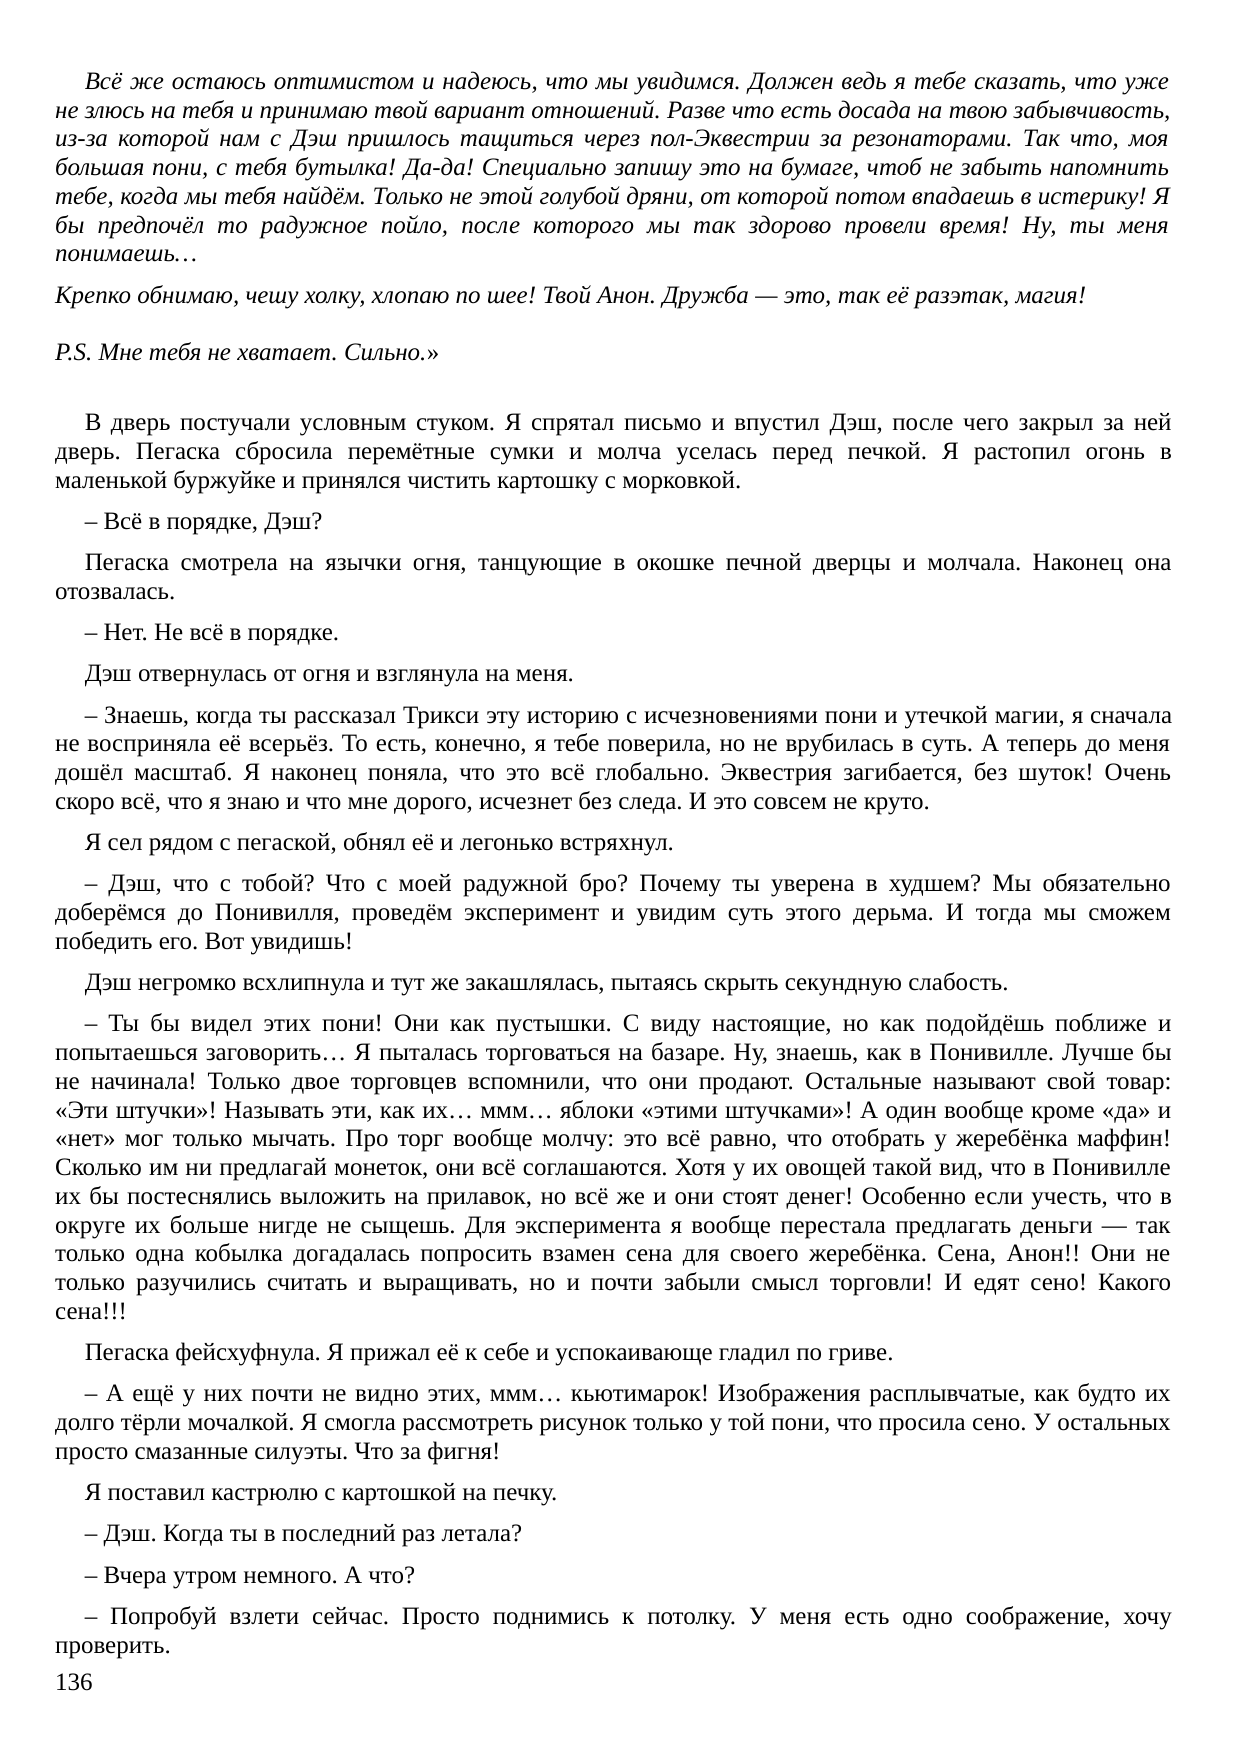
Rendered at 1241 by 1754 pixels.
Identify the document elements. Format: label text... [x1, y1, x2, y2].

text – Нет. Не всё в порядке. [55, 617, 1173, 646]
text – А ещё у них почти не видно этих, ммм… кьютимарок! Изображения расплывчатые, как будто их долго тёрли мочалкой. Я смогла рассмотреть рисунок только у той пони, что просила сено. У остальных просто смазанные силуэты. Что за фигня! [55, 1378, 1173, 1465]
text Всё же остаюсь оптимистом и надеюсь, что мы увидимся. Должен ведь я тебе сказать, что уже не злюсь на тебя и принимаю твой вариант отношений. Разве что есть досада на твою забывчивость, из-за которой нам с Дэш пришлось тащиться через пол-Эквестрии за резонаторами. Так что, моя большая пони, с тебя бутылка! Да-да! Специально запишу это на бумаге, чтоб не забыть напомнить тебе, когда мы тебя найдём. Только не этой голубой дряни, от которой потом впадаешь в истерику! Я бы предпочёл то радужное пойло, после которого мы так здорово провели время! Ну, ты меня понимаешь… [55, 66, 1173, 267]
text – Знаешь, когда ты рассказал Трикси эту историю с исчезновениями пони и утечкой магии, я сначала не восприняла её всерьёз. То есть, конечно, я тебе поверила, но не врубилась в суть. А теперь до меня дошёл масштаб. Я наконец поняла, что это всё глобально. Эквестрия загибается, без шуток! Очень скоро всё, что я знаю и что мне дорого, исчезнет без следа. И это совсем не круто. [55, 700, 1173, 815]
text Я поставил кастрюлю с картошкой на печку. [55, 1477, 1173, 1506]
text – Всё в порядке, Дэш? [55, 506, 1173, 535]
text Крепко обнимаю, чешу холку, хлопаю по шее! Твой Анон. Дружба — это, так её разэтак, магия! [55, 280, 1173, 308]
text – Дэш, что с тобой? Что с моей радужной бро? Почему ты уверена в худшем? Мы обязательно доберёмся до Понивилля, проведём эксперимент и увидим суть этого дерьма. И тогда мы сможем победить его. Вот увидишь! [55, 868, 1173, 955]
text Пегаска фейсхуфнула. Я прижал её к себе и успокаивающе гладил по гриве. [55, 1337, 1173, 1366]
text Дэш негромко всхлипнула и тут же закашлялась, пытаясь скрыть секундную слабость. [55, 967, 1173, 996]
text – Попробуй взлети сейчас. Просто поднимись к потолку. У меня есть одно соображение, хочу проверить. [55, 1601, 1173, 1658]
text – Ты бы видел этих пони! Они как пустышки. С виду настоящие, но как подойдёшь поближе и попытаешься заговорить… Я пыталась торговаться на базаре. Ну, знаешь, как в Понивилле. Лучше бы не начинала! Только двое торговцев вспомнили, что они продают. Остальные называют свой товар: «Эти штучки»! Называть эти, как их… ммм… яблоки «этими штучками»! А один вообще кроме «да» и «нет» мог только мычать. Про торг вообще молчу: это всё равно, что отобрать у жеребёнка маффин! Сколько им ни предлагай монеток, они всё соглашаются. Хотя у их овощей такой вид, что в Понивилле их бы постеснялись выложить на прилавок, но всё же и они стоят денег! Особенно если учесть, что в округе их больше нигде не сыщешь. Для эксперимента я вообще перестала предлагать деньги — так только одна кобылка догадалась попросить взамен сена для своего жеребёнка. Сена, Анон!! Они не только разучились считать и выращивать, но и почти забыли смысл торговли! И едят сено! Какого сена!!! [55, 1008, 1173, 1325]
text Пегаска смотрела на язычки огня, танцующие в окошке печной дверцы и молчала. Наконец она отозвалась. [55, 547, 1173, 605]
text Дэш отвернулась от огня и взглянула на меня. [55, 658, 1173, 687]
text – Дэш. Когда ты в последний раз летала? [55, 1518, 1173, 1547]
text P.S. Мне тебя не хватает. Сильно.» [55, 337, 1173, 366]
text В дверь постучали условным стуком. Я спрятал письмо и впустил Дэш, после чего закрыл за ней дверь. Пегаска сбросила перемётные сумки и молча уселась перед печкой. Я растопил огонь в маленькой буржуйке и принялся чистить картошку с морковкой. [55, 407, 1173, 493]
text Я сел рядом с пегаской, обнял её и легонько встряхнул. [55, 827, 1173, 856]
text – Вчера утром немного. А что? [55, 1560, 1173, 1588]
